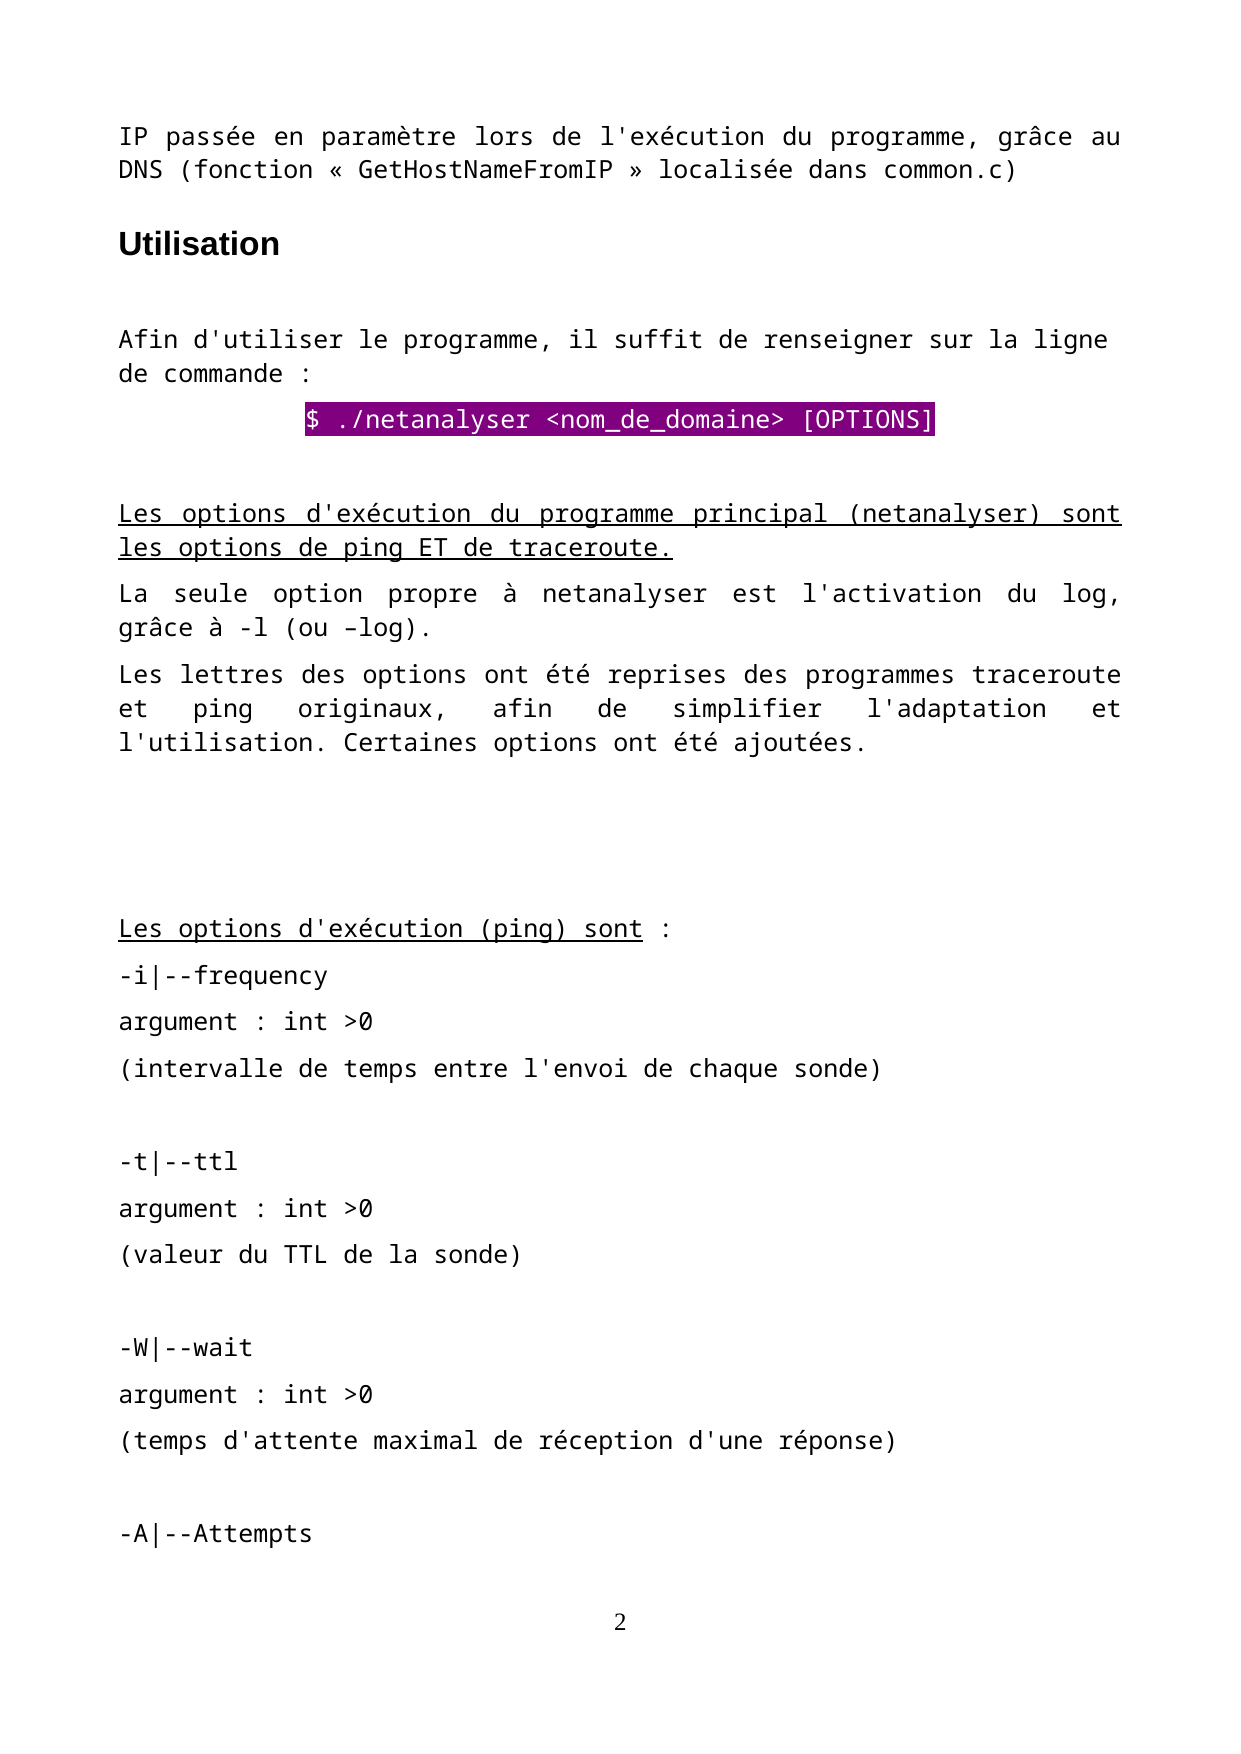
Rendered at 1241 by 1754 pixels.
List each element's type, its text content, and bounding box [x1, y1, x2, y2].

text argument : int >0 [118, 1004, 1122, 1038]
text (intervalle de temps entre l'envoi de chaque sonde) [118, 1051, 1122, 1084]
text Les options d'exécution (ping) sont : [118, 911, 1122, 945]
text argument : int >0 [118, 1190, 1122, 1224]
text (temps d'attente maximal de réception d'une réponse) [118, 1423, 1122, 1457]
text les options de ping ET de traceroute. [118, 526, 1122, 563]
text La seule option propre à netanalyser est l'activation du log, grâce à -l (ou –log). [118, 576, 1122, 644]
text Les lettres des options ont été reprises des programmes traceroute et ping originaux, afin de simplifier l'adaptation et l'utilisation. Certaines options ont été ajoutées. [118, 656, 1122, 759]
text IP passée en paramètre lors de l'exécution du programme, grâce au DNS (fonction « GetHostNameFromIP » localisée dans common.c) [118, 118, 1122, 186]
text Les options d'exécution du programme principal (netanalyser) sont [118, 495, 1122, 524]
text -A|--Attempts [118, 1516, 1122, 1550]
text $ ./netanalyser <nom_de_domaine> [OPTIONS] [118, 402, 1122, 436]
text argument : int >0 [118, 1376, 1122, 1411]
text -i|--frequency [118, 957, 1122, 991]
text Afin d'utiliser le programme, il suffit de renseigner sur la ligne de commande : [118, 321, 1122, 389]
text -W|--wait [118, 1330, 1122, 1364]
subtitle Utilisation [118, 224, 1122, 262]
text -t|--ttl [118, 1144, 1122, 1178]
text (valeur du TTL de la sonde) [118, 1237, 1122, 1271]
